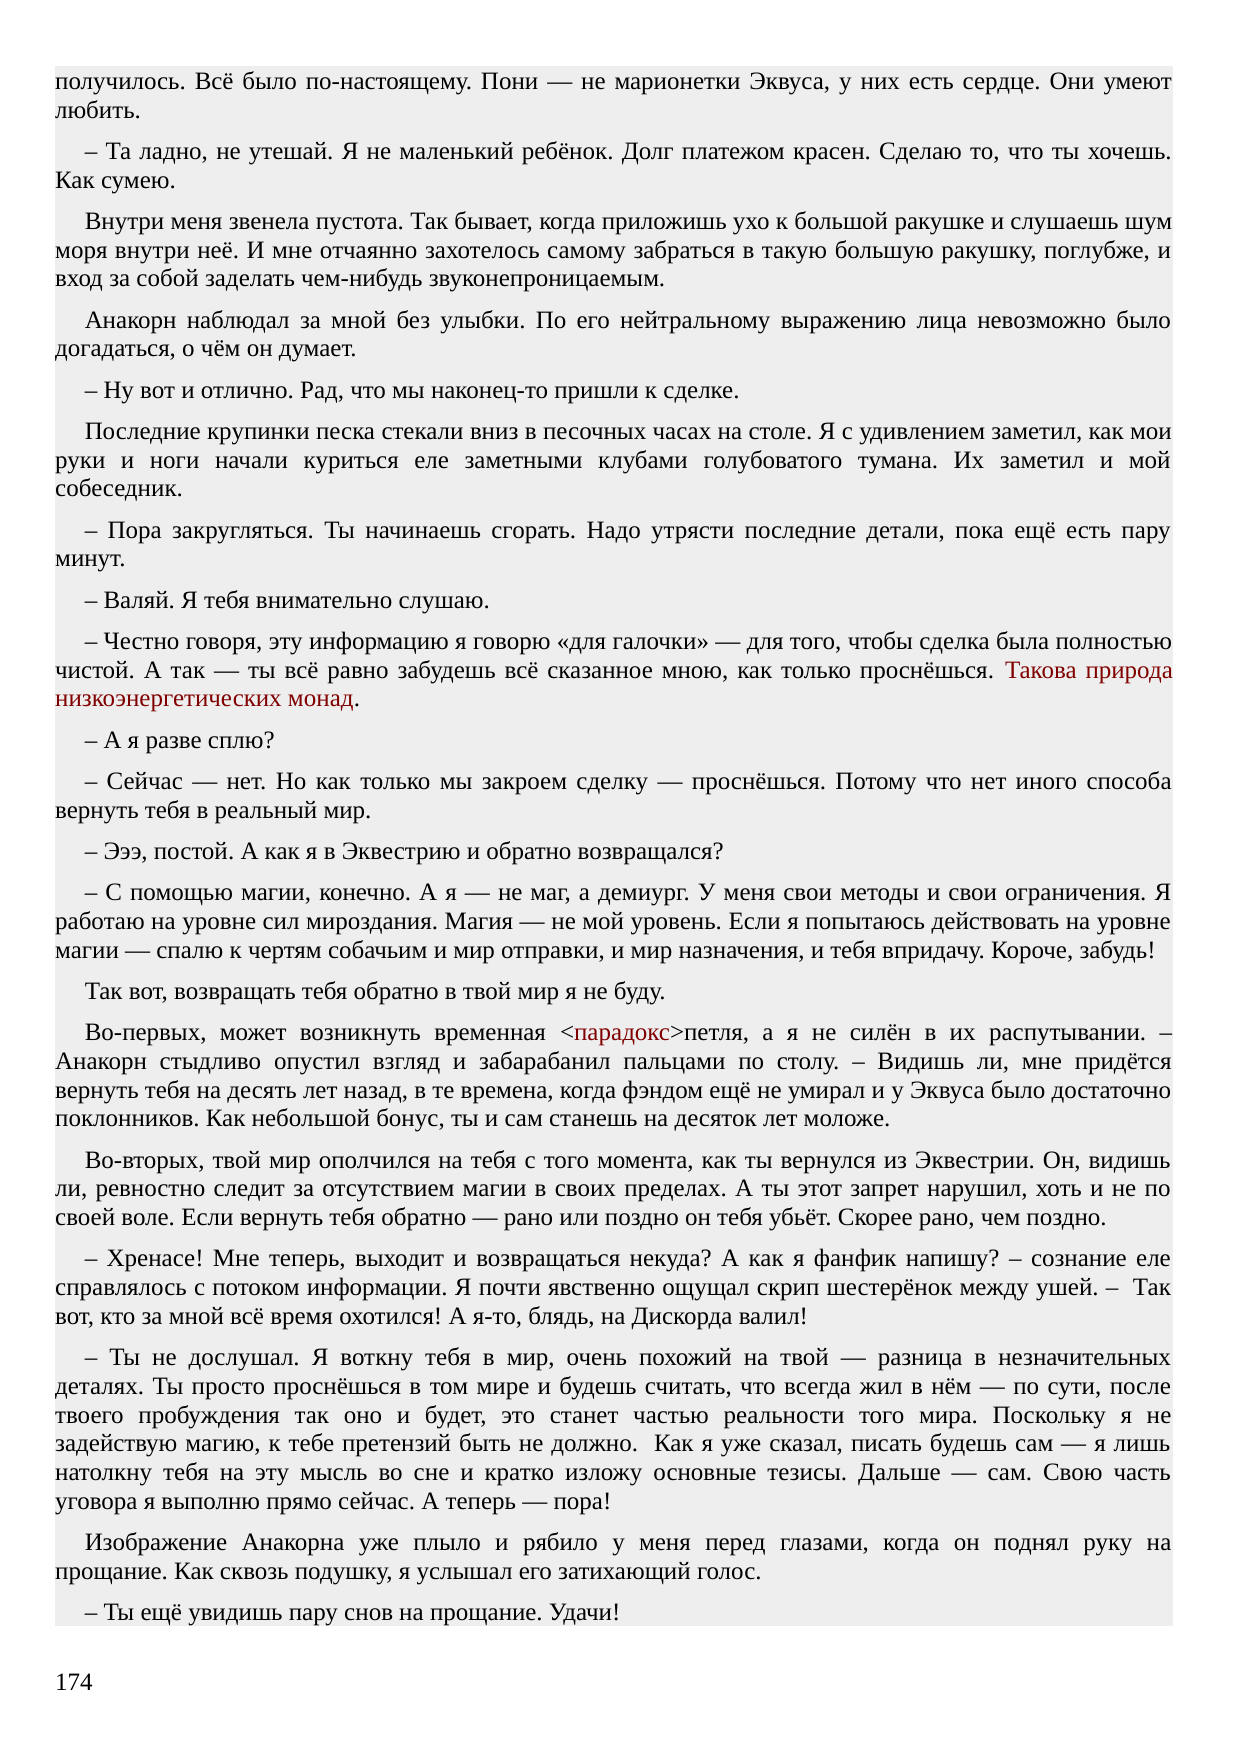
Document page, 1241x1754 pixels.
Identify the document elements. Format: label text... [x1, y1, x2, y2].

text Внутри меня звенела пустота. Так бывает, когда приложишь ухо к большой ракушке и слушаешь шум моря внутри неё. И мне отчаянно захотелось самому забраться в такую большую ракушку, поглубже, и вход за собой заделать чем-нибудь звуконепроницаемым. [55, 206, 1173, 292]
text Изображение Анакорна уже плыло и рябило у меня перед глазами, когда он поднял руку на прощание. Как сквозь подушку, я услышал его затихающий голос. [55, 1527, 1173, 1585]
text – Пора закругляться. Ты начинаешь сгорать. Надо утрясти последние детали, пока ещё есть пару минут. [55, 515, 1173, 572]
text получилось. Всё было по-настоящему. Пони — не марионетки Эквуса, у них есть сердце. Они умеют любить. [55, 66, 1173, 123]
text Так вот, возвращать тебя обратно в твой мир я не буду. [55, 976, 1173, 1005]
text – Та ладно, не утешай. Я не маленький ребёнок. Долг платежом красен. Сделаю то, что ты хочешь. Как сумею. [55, 136, 1173, 193]
text – Честно говоря, эту информацию я говорю «для галочки» — для того, чтобы сделка была полностью чистой. А так — ты всё равно забудешь всё сказанное мною, как только проснёшься. Такова природа низкоэнергетических монад. [55, 626, 1173, 712]
text – Сейчас — нет. Но как только мы закроем сделку — проснёшься. Потому что нет иного способа вернуть тебя в реальный мир. [55, 766, 1173, 823]
text – Ты ещё увидишь пару снов на прощание. Удачи! [55, 1597, 1173, 1626]
text – Ну вот и отлично. Рад, что мы наконец-то пришли к сделке. [55, 375, 1173, 403]
text – А я разве сплю? [55, 725, 1173, 753]
text Во-вторых, твой мир ополчился на тебя с того момента, как ты вернулся из Эквестрии. Он, видишь ли, ревностно следит за отсутствием магии в своих пределах. А ты этот запрет нарушил, хоть и не по своей воле. Если вернуть тебя обратно — рано или поздно он тебя убьёт. Скорее рано, чем поздно. [55, 1145, 1173, 1231]
text – Ты не дослушал. Я воткну тебя в мир, очень похожий на твой — разница в незначительных деталях. Ты просто проснёшься в том мире и будешь считать, что всегда жил в нём — по сути, после твоего пробуждения так оно и будет, это станет частью реальности того мира. Поскольку я не задействую магию, к тебе претензий быть не должно. Как я уже сказал, писать будешь сам — я лишь натолкну тебя на эту мысль во сне и кратко изложу основные тезисы. Дальше — сам. Свою часть уговора я выполню прямо сейчас. А теперь — пора! [55, 1342, 1173, 1515]
text – Эээ, постой. А как я в Эквестрию и обратно возвращался? [55, 836, 1173, 865]
text Последние крупинки песка стекали вниз в песочных часах на столе. Я с удивлением заметил, как мои руки и ноги начали куриться еле заметными клубами голубоватого тумана. Их заметил и мой собеседник. [55, 416, 1173, 502]
text Во-первых, может возникнуть временная <парадокс>петля, а я не силён в их распутывании. – Анакорн стыдливо опустил взгляд и забарабанил пальцами по столу. – Видишь ли, мне придётся вернуть тебя на десять лет назад, в те времена, когда фэндом ещё не умирал и у Эквуса было достаточно поклонников. Как небольшой бонус, ты и сам станешь на десяток лет моложе. [55, 1017, 1173, 1132]
text Анакорн наблюдал за мной без улыбки. По его нейтральному выражению лица невозможно было догадаться, о чём он думает. [55, 305, 1173, 362]
text – Валяй. Я тебя внимательно слушаю. [55, 585, 1173, 613]
text – Хренасе! Мне теперь, выходит и возвращаться некуда? А как я фанфик напишу? – сознание еле справлялось с потоком информации. Я почти явственно ощущал скрип шестерёнок между ушей. – Так вот, кто за мной всё время охотился! А я-то, блядь, на Дискорда валил! [55, 1243, 1173, 1330]
text – С помощью магии, конечно. А я — не маг, а демиург. У меня свои методы и свои ограничения. Я работаю на уровне сил мироздания. Магия — не мой уровень. Если я попытаюсь действовать на уровне магии — спалю к чертям собачьим и мир отправки, и мир назначения, и тебя впридачу. Короче, забудь! [55, 877, 1173, 963]
